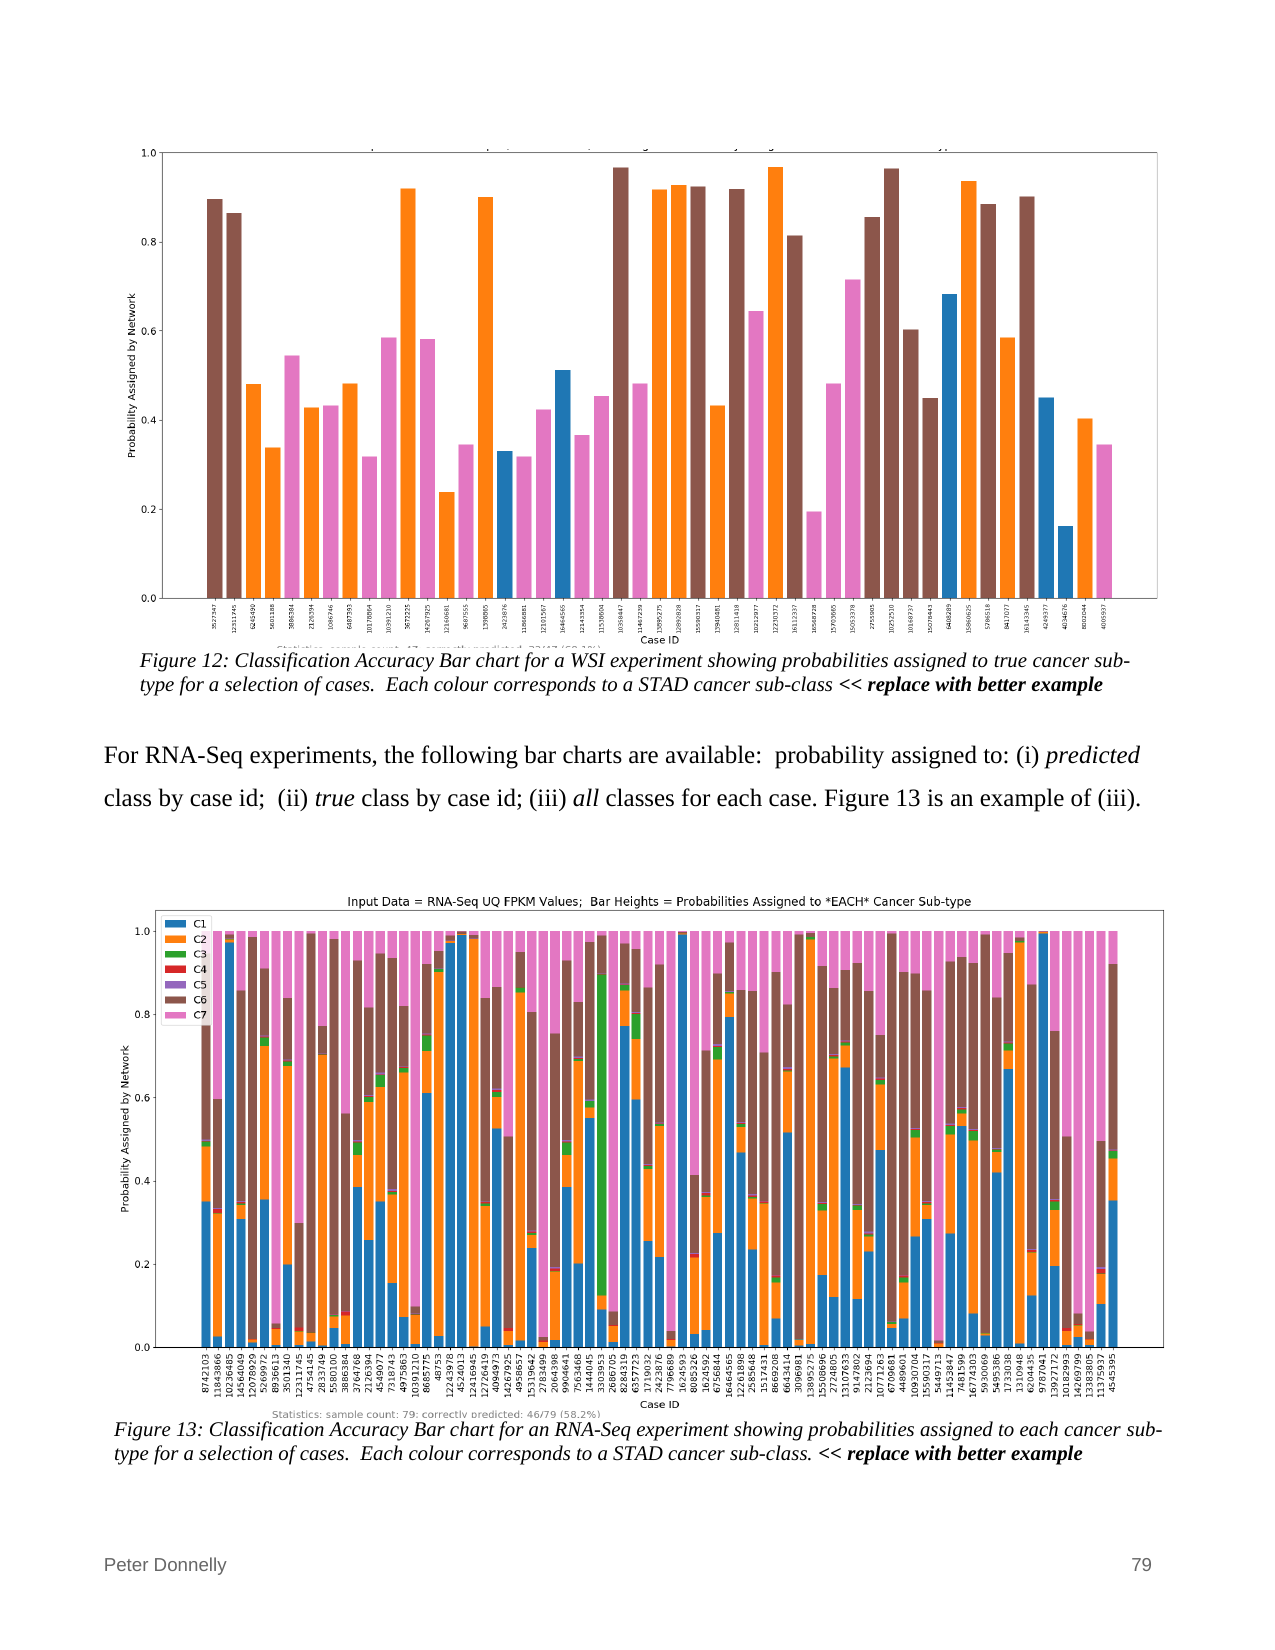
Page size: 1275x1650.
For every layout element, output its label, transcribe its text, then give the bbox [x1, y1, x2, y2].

picture [127, 149, 1158, 648]
text Figure 12: Classification Accuracy Bar chart for a WSI experiment showing probabilities assigned to true cancer sub-type for a selection of cases. Each colour corresponds to a STAD cancer sub-class << replace with better example [139, 648, 1145, 696]
picture [113, 888, 1171, 1418]
text Figure 13: Classification Accuracy Bar chart for an RNA-Seq experiment showing probabilities assigned to each cancer sub-type for a selection of cases. Each colour corresponds to a STAD cancer sub-class. << replace with better example [114, 1418, 1171, 1465]
text For RNA-Seq experiments, the following bar charts are available: probability assigned to: (i) predicted class by case id; (ii) true class by case id; (iii) all classes for each case. Figure 13 is an example of (iii). [103, 120, 1181, 812]
